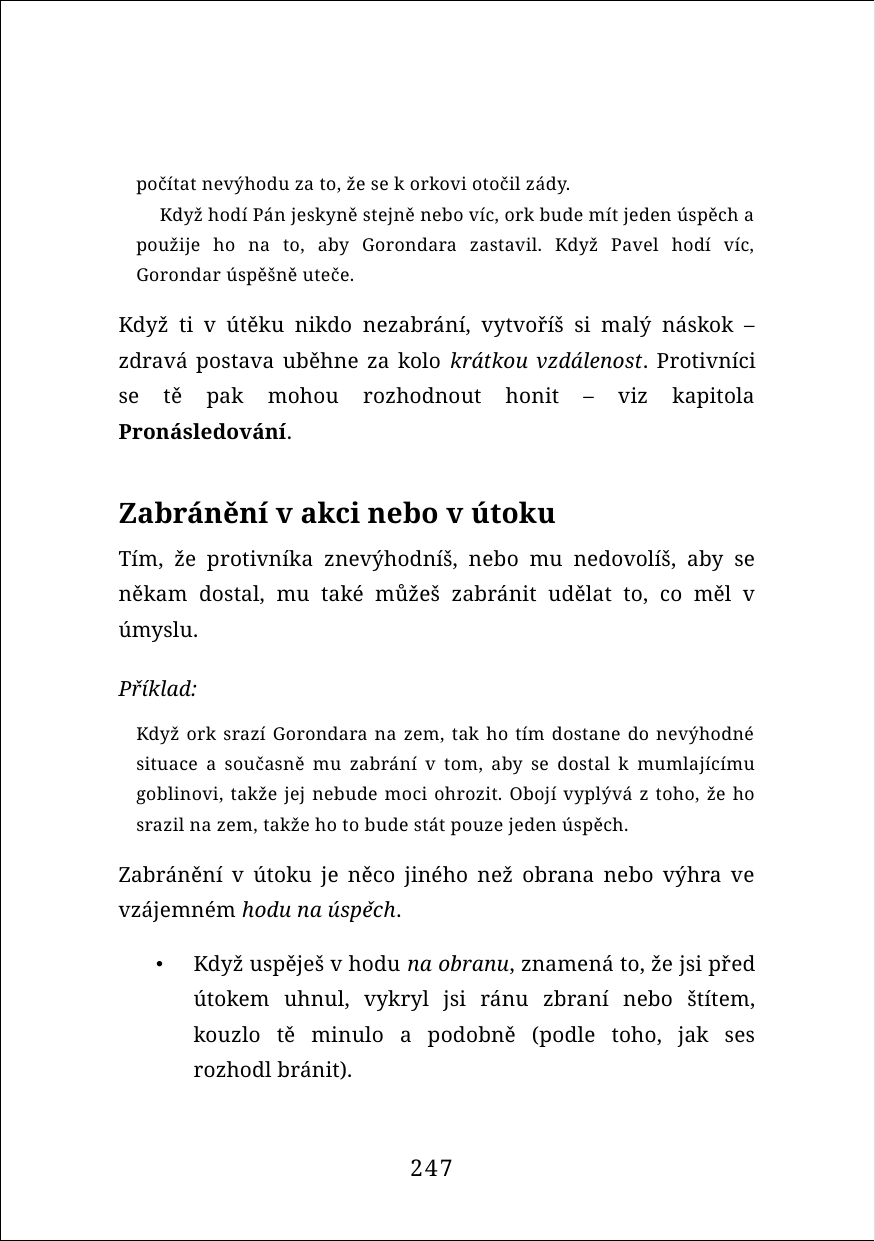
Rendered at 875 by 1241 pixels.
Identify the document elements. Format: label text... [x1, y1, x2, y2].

list Když uspěješ v hodu na obranu, znamená to, že jsi před útokem uhnul, vykryl jsi ránu zbraní nebo štítem, kouzlo tě minulo a podobně (podle toho, jak ses rozhodl bránit). [156, 949, 756, 1084]
text Když ork srazí Gorondara na zem, tak ho tím dostane do nevýhodné situace a současně mu zabrání v tom, aby se dostal k mumlajícímu goblinovi, takže jej nebude moci ohrozit. Obojí vyplývá z toho, že ho srazil na zem, takže ho to bude stát pouze jeden úspěch. [136, 721, 756, 836]
text počítat nevýhodu za to, že se k orkovi otočil zády. Když hodí Pán jeskyně stejně nebo víc, ork bude mít jeden úspěch a použije ho na to, aby Gorondara zastavil. Když Pavel hodí víc, Gorondar úspěšně uteče. [136, 172, 756, 287]
text Příklad: [118, 674, 756, 702]
text Když ti v útěku nikdo nezabrání, vytvoříš si malý náskok – zdravá postava uběhne za kolo krátkou vzdálenost. Protivníci se tě pak mohou rozhodnout honit – viz kapitola Pronásledování. [118, 310, 756, 445]
text Tím, že protivníka znevýhodníš, nebo mu nedovolíš, aby se někam dostal, mu také můžeš zabránit udělat to, co měl v úmyslu. [118, 544, 756, 643]
subtitle Zabránění v akci nebo v útoku [118, 494, 756, 532]
text Zabránění v útoku je něco jiného než obrana nebo výhra ve vzájemném hodu na úspěch. [118, 860, 756, 924]
